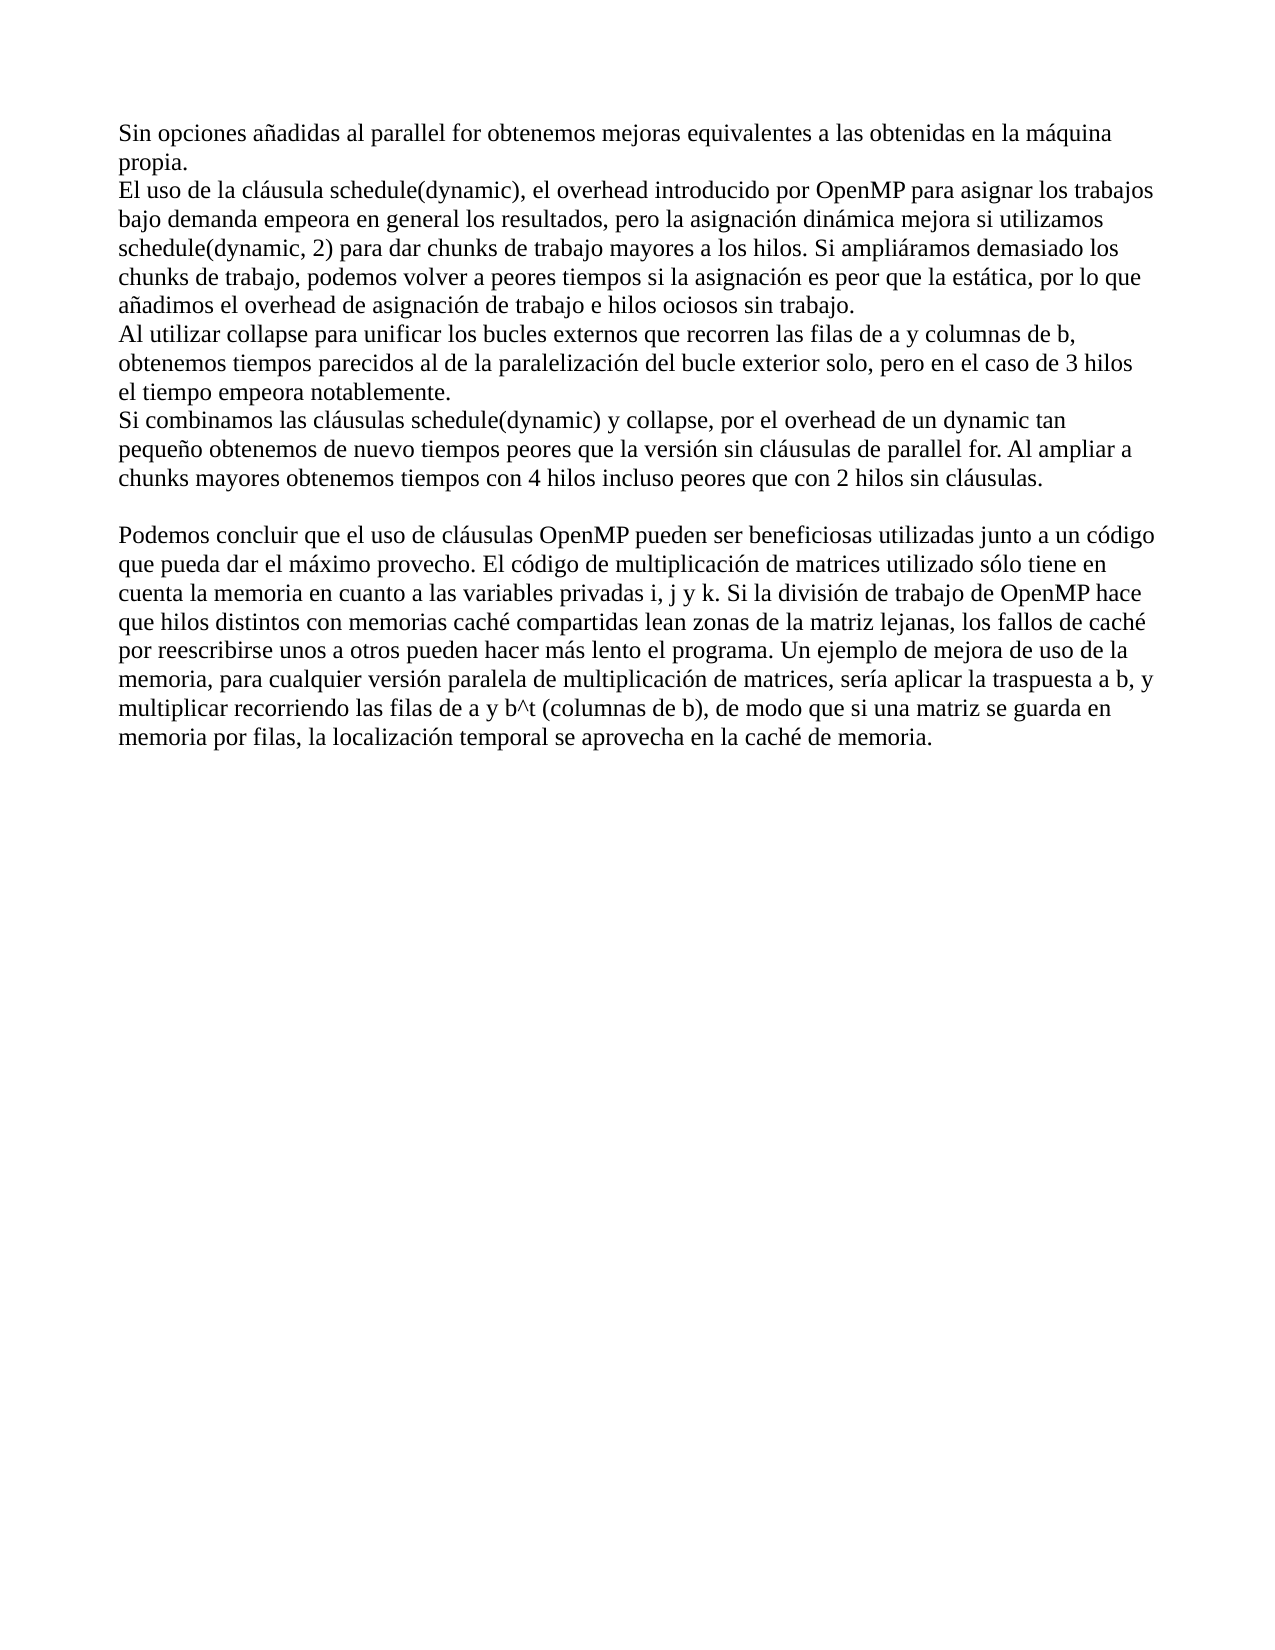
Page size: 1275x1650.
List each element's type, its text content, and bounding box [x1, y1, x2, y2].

text El uso de la cláusula schedule(dynamic), el overhead introducido por OpenMP para asignar los trabajos bajo demanda empeora en general los resultados, pero la asignación dinámica mejora si utilizamos schedule(dynamic, 2) para dar chunks de trabajo mayores a los hilos. Si ampliáramos demasiado los chunks de trabajo, podemos volver a peores tiempos si la asignación es peor que la estática, por lo que añadimos el overhead de asignación de trabajo e hilos ociosos sin trabajo. [118, 176, 1157, 319]
text Sin opciones añadidas al parallel for obtenemos mejoras equivalentes a las obtenidas en la máquina propia. [118, 118, 1157, 176]
text Si combinamos las cláusulas schedule(dynamic) y collapse, por el overhead de un dynamic tan pequeño obtenemos de nuevo tiempos peores que la versión sin cláusulas de parallel for. Al ampliar a chunks mayores obtenemos tiempos con 4 hilos incluso peores que con 2 hilos sin cláusulas. [118, 406, 1157, 492]
text Al utilizar collapse para unificar los bucles externos que recorren las filas de a y columnas de b, obtenemos tiempos parecidos al de la paralelización del bucle exterior solo, pero en el caso de 3 hilos el tiempo empeora notablemente. [118, 319, 1157, 406]
text Podemos concluir que el uso de cláusulas OpenMP pueden ser beneficiosas utilizadas junto a un código que pueda dar el máximo provecho. El código de multiplicación de matrices utilizado sólo tiene en cuenta la memoria en cuanto a las variables privadas i, j y k. Si la división de trabajo de OpenMP hace que hilos distintos con memorias caché compartidas lean zonas de la matriz lejanas, los fallos de caché por reescribirse unos a otros pueden hacer más lento el programa. Un ejemplo de mejora de uso de la memoria, para cualquier versión paralela de multiplicación de matrices, sería aplicar la traspuesta a b, y multiplicar recorriendo las filas de a y b^t (columnas de b), de modo que si una matriz se guarda en memoria por filas, la localización temporal se aprovecha en la caché de memoria. [118, 521, 1157, 751]
